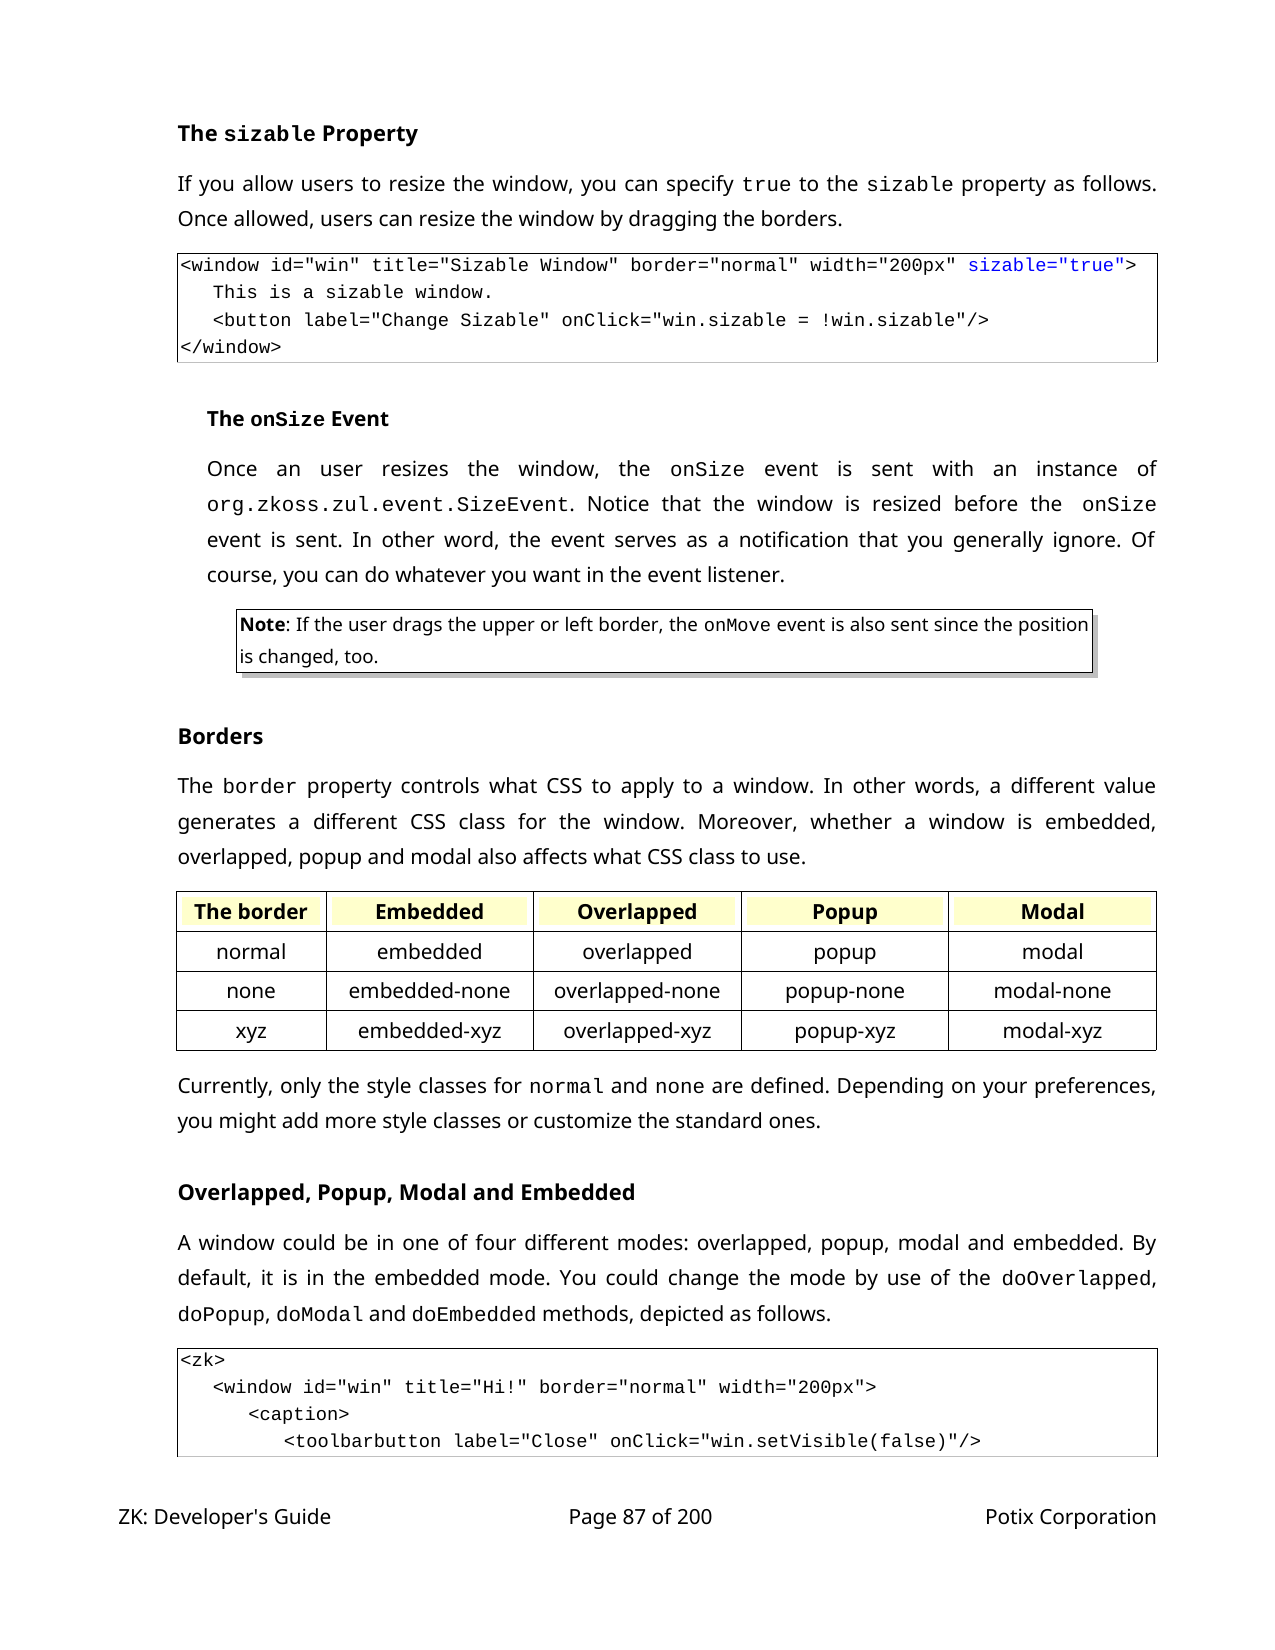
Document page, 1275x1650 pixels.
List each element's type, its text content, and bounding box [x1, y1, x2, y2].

table_header Modal [949, 892, 1156, 931]
subtitle The sizable Property [177, 118, 1157, 148]
table_cell embedded-xyz [327, 1011, 533, 1050]
table_cell embedded [327, 932, 533, 971]
text <button label="Change Sizable" onClick="win.sizable = !win.sizable"/> [178, 308, 1157, 332]
text The border property controls what CSS to apply to a window. In other words, a different value generates a different CSS class for the window. Moreover, whether a window is embedded, overlapped, popup and modal also affects what CSS class to use. [177, 772, 1157, 871]
table_cell popup-xyz [742, 1011, 948, 1050]
subtitle Borders [177, 721, 1157, 751]
table_header Overlapped [534, 892, 741, 931]
table_header Embedded [327, 892, 533, 931]
text <caption> [178, 1402, 1157, 1426]
text Note: If the user drags the upper or left border, the onMove event is also sent since the position is changed, too. [237, 610, 1092, 672]
text Once an user resizes the window, the onSize event is sent with an instance of org.zkoss.zul.event.SizeEvent. Notice that the window is resized before the onSize event is sent. In other word, the event serves as a notification that you generally ignore. Of course, you can do whatever you want in the event listener. [207, 454, 1157, 588]
table_cell overlapped-xyz [534, 1011, 741, 1050]
text Currently, only the style classes for normal and none are defined. Depending on your preferences, you might add more style classes or customize the standard ones. [177, 1071, 1157, 1135]
table_cell xyz [177, 1011, 326, 1050]
text A window could be in one of four different modes: overlapped, popup, modal and embedded. By default, it is in the embedded mode. You could change the mode by use of the doOverlapped, doPopup, doModal and doEmbedded methods, depicted as follows. [177, 1228, 1157, 1327]
text <zk> [178, 1349, 1157, 1372]
text This is a sizable window. [178, 280, 1157, 305]
table_cell popup [742, 932, 948, 971]
table_cell none [177, 972, 326, 1010]
table_cell embedded-none [327, 972, 533, 1010]
subtitle Overlapped, Popup, Modal and Embedded [177, 1177, 1157, 1207]
table_header Popup [742, 892, 948, 931]
text <window id="win" title="Hi!" border="normal" width="200px"> [178, 1375, 1157, 1399]
table_cell modal [949, 932, 1156, 971]
table_cell modal-none [949, 972, 1156, 1010]
subtitle The onSize Event [207, 404, 1157, 433]
table_cell overlapped [534, 932, 741, 971]
text <window id="win" title="Sizable Window" border="normal" width="200px" sizable="true"> [178, 254, 1157, 277]
table_cell popup-none [742, 972, 948, 1010]
table_cell overlapped-none [534, 972, 741, 1010]
table_header The border [177, 892, 326, 931]
text </window> [178, 335, 1157, 362]
table_cell normal [177, 932, 326, 971]
text If you allow users to resize the window, you can specify true to the sizable property as follows. Once allowed, users can resize the window by dragging the borders. [177, 169, 1157, 233]
table_cell modal-xyz [949, 1011, 1156, 1050]
text <toolbarbutton label="Close" onClick="win.setVisible(false)"/> [178, 1429, 1157, 1456]
